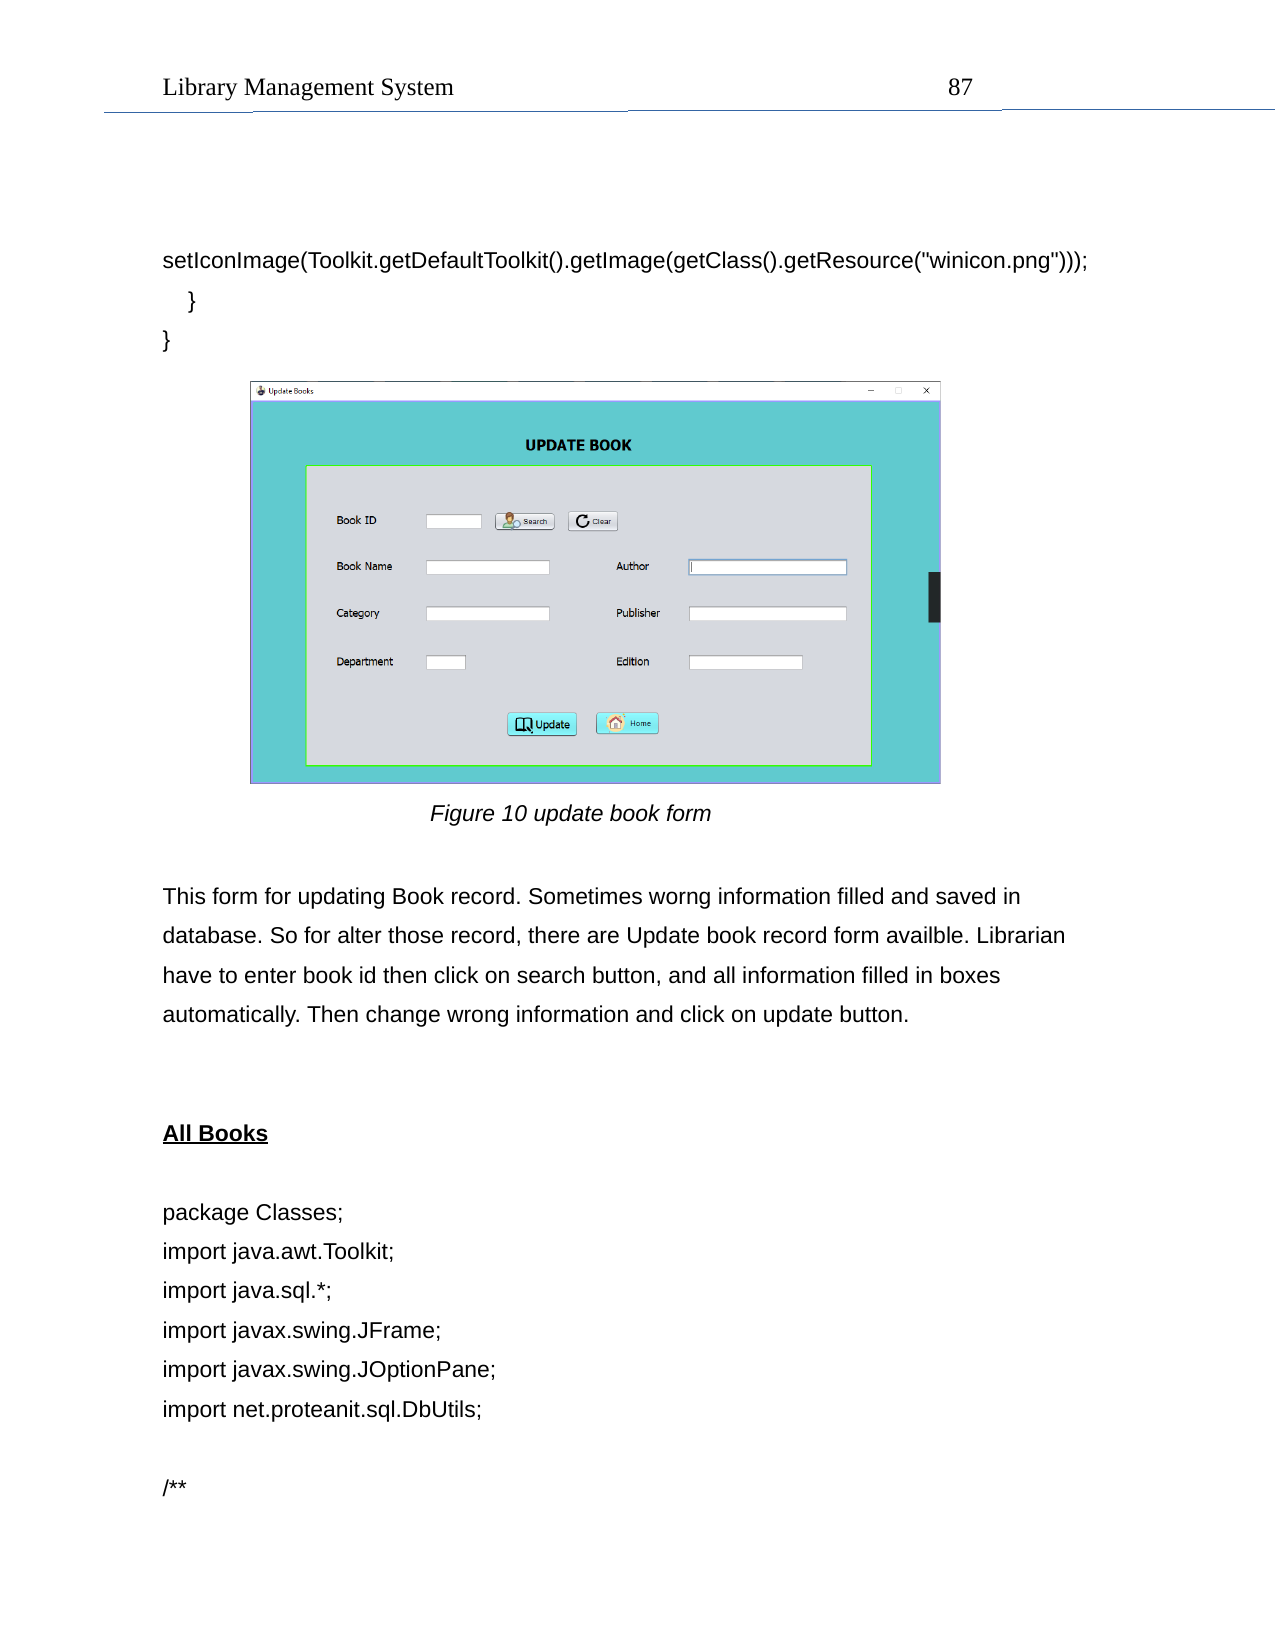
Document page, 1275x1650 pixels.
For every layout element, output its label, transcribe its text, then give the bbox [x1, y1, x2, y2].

text Figure 10 update book form [162, 800, 1119, 826]
text import java.awt.Toolkit; [162, 1238, 1119, 1264]
text This form for updating Book record. Sometimes worng information filled and saved in database. So for alter those record, there are Update book record form availble. Librarian have to enter book id then click on search button, and all information filled in boxes automatically. Then change wrong information and click on update button. [162, 883, 1119, 1027]
text } [162, 326, 1119, 353]
text import javax.swing.JFrame; [162, 1317, 1119, 1343]
text All Books [162, 1119, 1119, 1146]
text import net.proteanit.sql.DbUtils; [162, 1396, 1119, 1422]
picture [250, 381, 941, 784]
text import java.sql.*; [162, 1277, 1119, 1304]
text /** [162, 1475, 1119, 1501]
text import javax.swing.JOptionPane; [162, 1356, 1119, 1383]
text } [162, 287, 1119, 313]
text setIconImage(Toolkit.getDefaultToolkit().getImage(getClass().getResource("winicon.png"))); [162, 247, 1119, 274]
text package Classes; [162, 1198, 1119, 1225]
